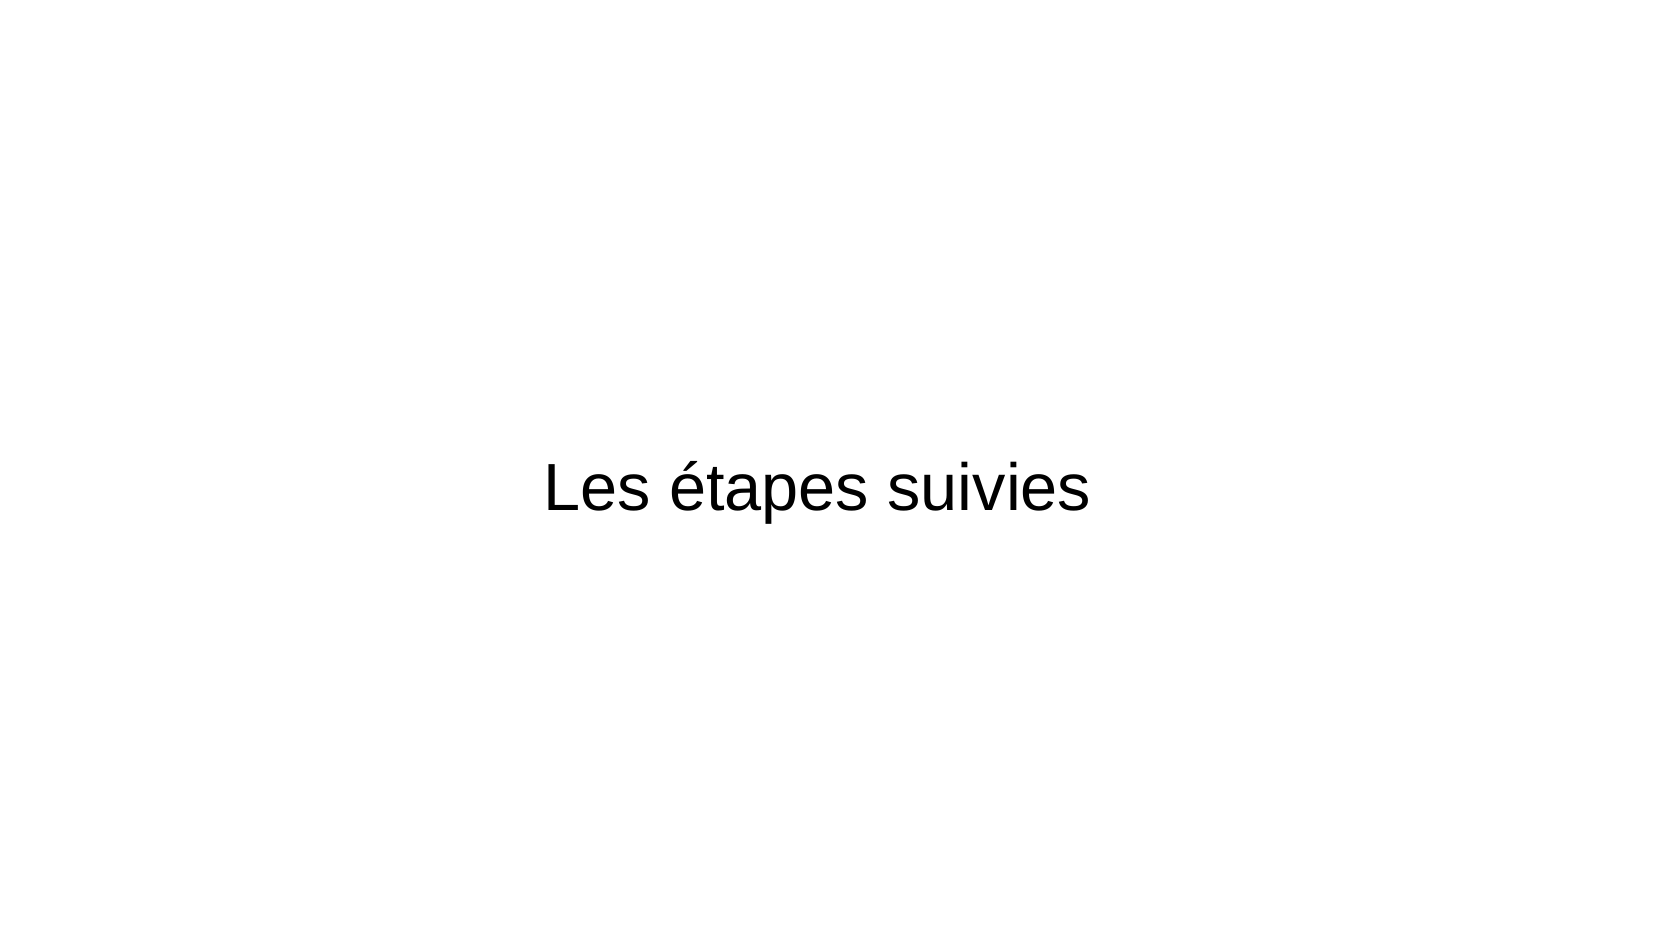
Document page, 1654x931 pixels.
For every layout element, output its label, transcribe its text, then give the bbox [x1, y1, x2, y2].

subtitle Les étapes suivies [82, 217, 1571, 758]
